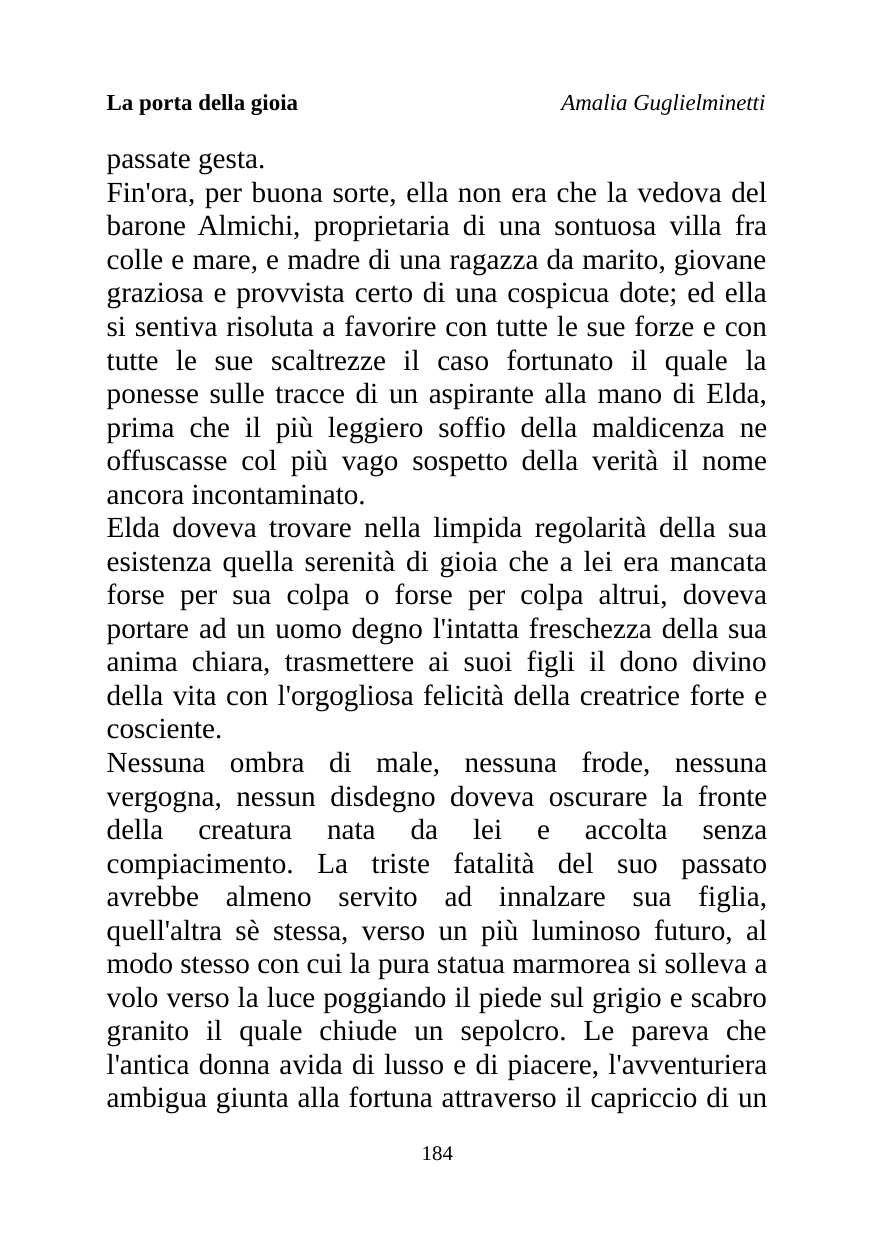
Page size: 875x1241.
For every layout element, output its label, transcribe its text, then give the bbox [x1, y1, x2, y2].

text Elda doveva trovare nella limpida regolarità della sua esistenza quella serenità di gioia che a lei era mancata forse per sua colpa o forse per colpa altrui, doveva portare ad un uomo degno l'intatta freschezza della sua anima chiara, trasmettere ai suoi figli il dono divino della vita con l'orgogliosa felicità della creatrice forte e cosciente. [106, 510, 768, 745]
text passate gesta. [106, 141, 768, 175]
text Nessuna ombra di male, nessuna frode, nessuna vergogna, nessun disdegno doveva oscurare la fronte della creatura nata da lei e accolta senza compiacimento. La triste fatalità del suo passato avrebbe almeno servito ad innalzare sua figlia, quell'altra sè stessa, verso un più luminoso futuro, al modo stesso con cui la pura statua marmorea si solleva a volo verso la luce poggiando il piede sul grigio e scabro granito il quale chiude un sepolcro. Le pareva che l'antica donna avida di lusso e di piacere, l'avventuriera ambigua giunta alla fortuna attraverso il capriccio di un [106, 745, 768, 1114]
text Fin'ora, per buona sorte, ella non era che la vedova del barone Almichi, proprietaria di una sontuosa villa fra colle e mare, e madre di una ragazza da marito, giovane graziosa e provvista certo di una cospicua dote; ed ella si sentiva risoluta a favorire con tutte le sue forze e con tutte le sue scaltrezze il caso fortunato il quale la ponesse sulle tracce di un aspirante alla mano di Elda, prima che il più leggiero soffio della maldicenza ne offuscasse col più vago sospetto della verità il nome ancora incontaminato. [106, 175, 768, 510]
